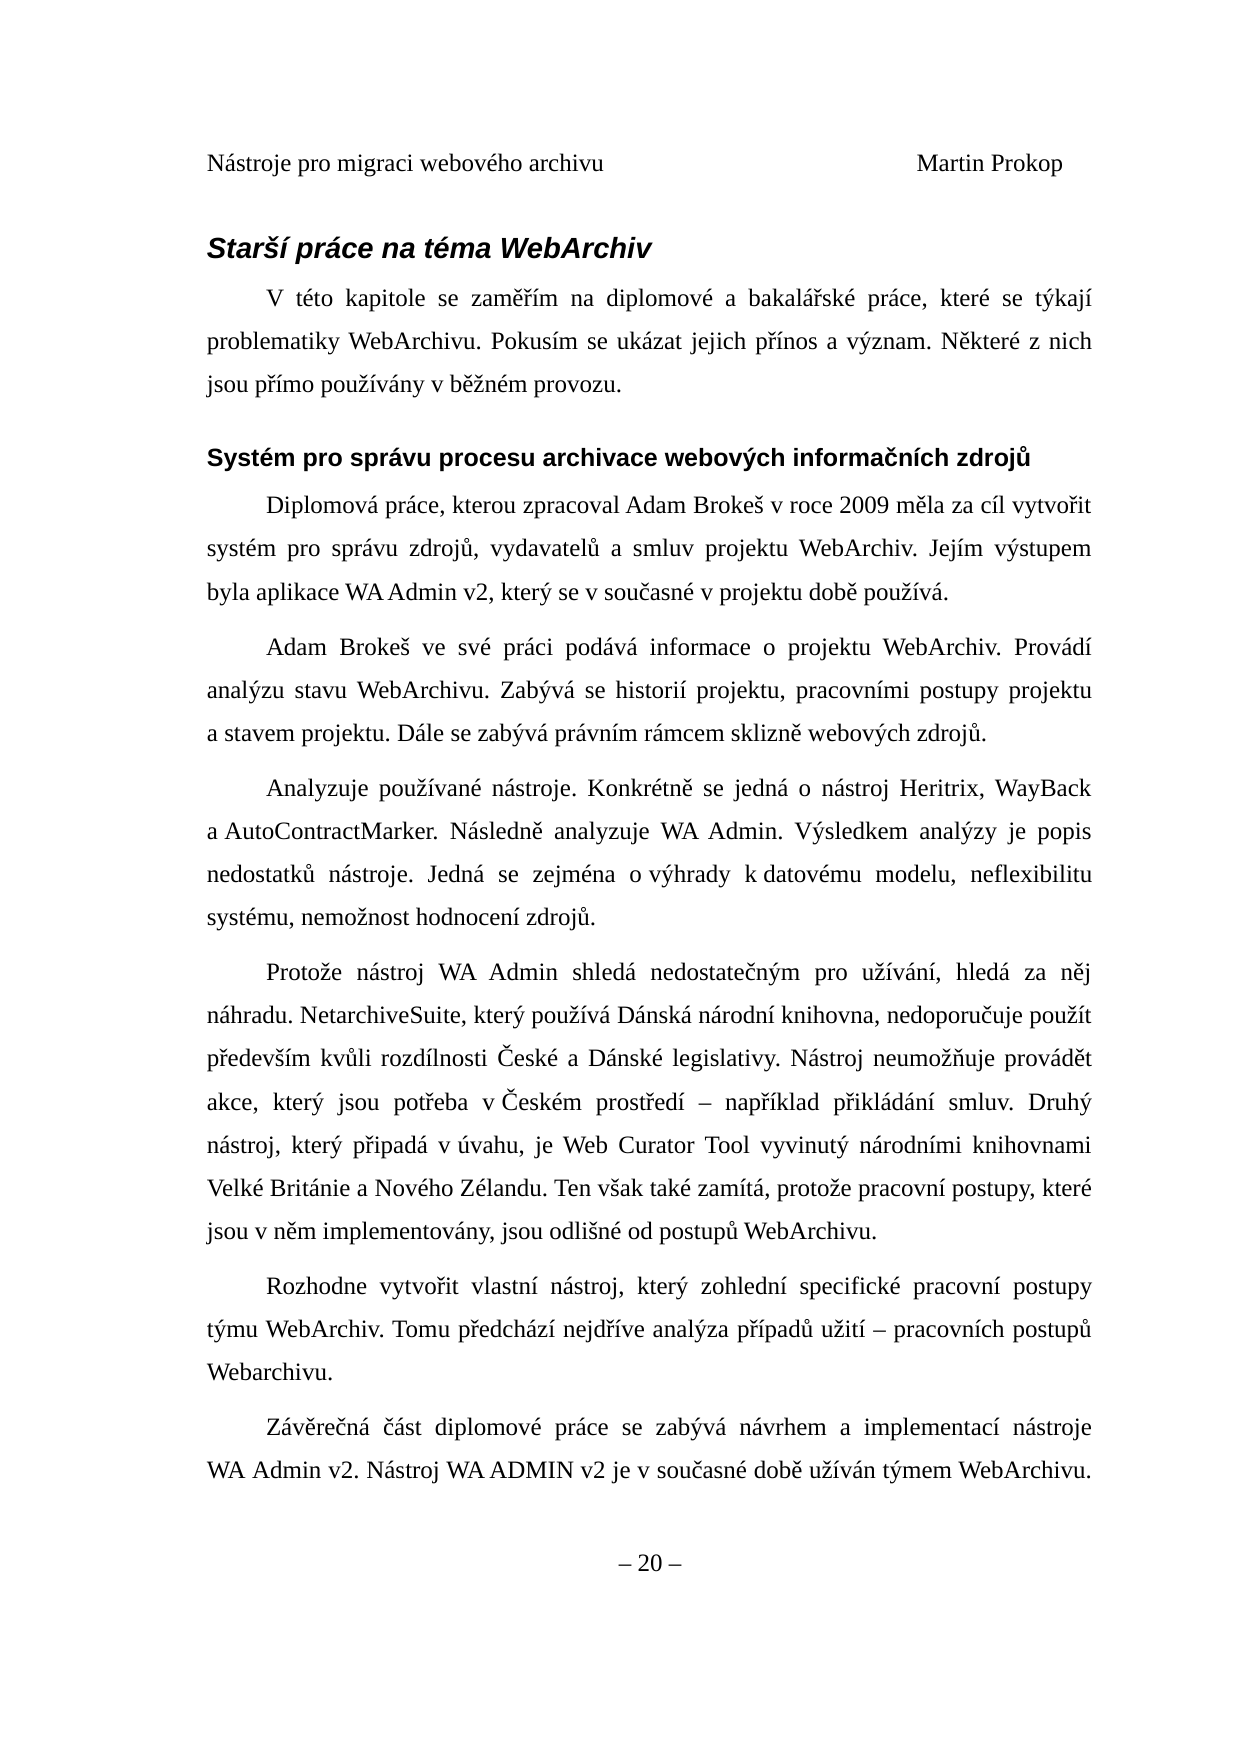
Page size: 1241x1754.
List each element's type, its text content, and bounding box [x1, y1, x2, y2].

text Závěrečná část diplomové práce se zabývá návrhem a implementací nástroje WA Admin v2. Nástroj WA ADMIN v2 je v současné době užíván týmem WebArchivu. [207, 1412, 1093, 1484]
text Rozhodne vytvořit vlastní nástroj, který zohlední specifické pracovní postupy týmu WebArchiv. Tomu předchází nejdříve analýza případů užití – pracovních postupů Webarchivu. [207, 1271, 1093, 1386]
text Protože nástroj WA Admin shledá nedostatečným pro užívání, hledá za něj náhradu. NetarchiveSuite, který používá Dánská národní knihovna, nedoporučuje použít především kvůli rozdílnosti České a Dánské legislativy. Nástroj neumožňuje provádět akce, který jsou potřeba v Českém prostředí – například přikládání smluv. Druhý nástroj, který připadá v úvahu, je Web Curator Tool vyvinutý národními knihovnami Velké Británie a Nového Zélandu. Ten však také zamítá, protože pracovní postupy, které jsou v něm implementovány, jsou odlišné od postupů WebArchivu. [207, 957, 1093, 1245]
text Adam Brokeš ve své práci podává informace o projektu WebArchiv. Provádí analýzu stavu WebArchivu. Zabývá se historií projektu, pracovními postupy projektu a stavem projektu. Dále se zabývá právním rámcem sklizně webových zdrojů. [207, 632, 1093, 747]
subtitle Starší práce na téma WebArchiv [207, 231, 1093, 264]
text Diplomová práce, kterou zpracoval Adam Brokeš v roce 2009 měla za cíl vytvořit systém pro správu zdrojů, vydavatelů a smluv projektu WebArchiv. Jejím výstupem byla aplikace WA Admin v2, který se v současné v projektu době používá. [207, 490, 1093, 605]
text Analyzuje používané nástroje. Konkrétně se jedná o nástroj Heritrix, WayBack a AutoContractMarker. Následně analyzuje WA Admin. Výsledkem analýzy je popis nedostatků nástroje. Jedná se zejména o výhrady k datovému modelu, neflexibilitu systému, nemožnost hodnocení zdrojů. [207, 773, 1093, 931]
subtitle Systém pro správu procesu archivace webových informačních zdrojů [207, 443, 1093, 472]
text V této kapitole se zaměřím na diplomové a bakalářské práce, které se týkají problematiky WebArchivu. Pokusím se ukázat jejich přínos a význam. Některé z nich jsou přímo používány v běžném provozu. [207, 283, 1093, 398]
